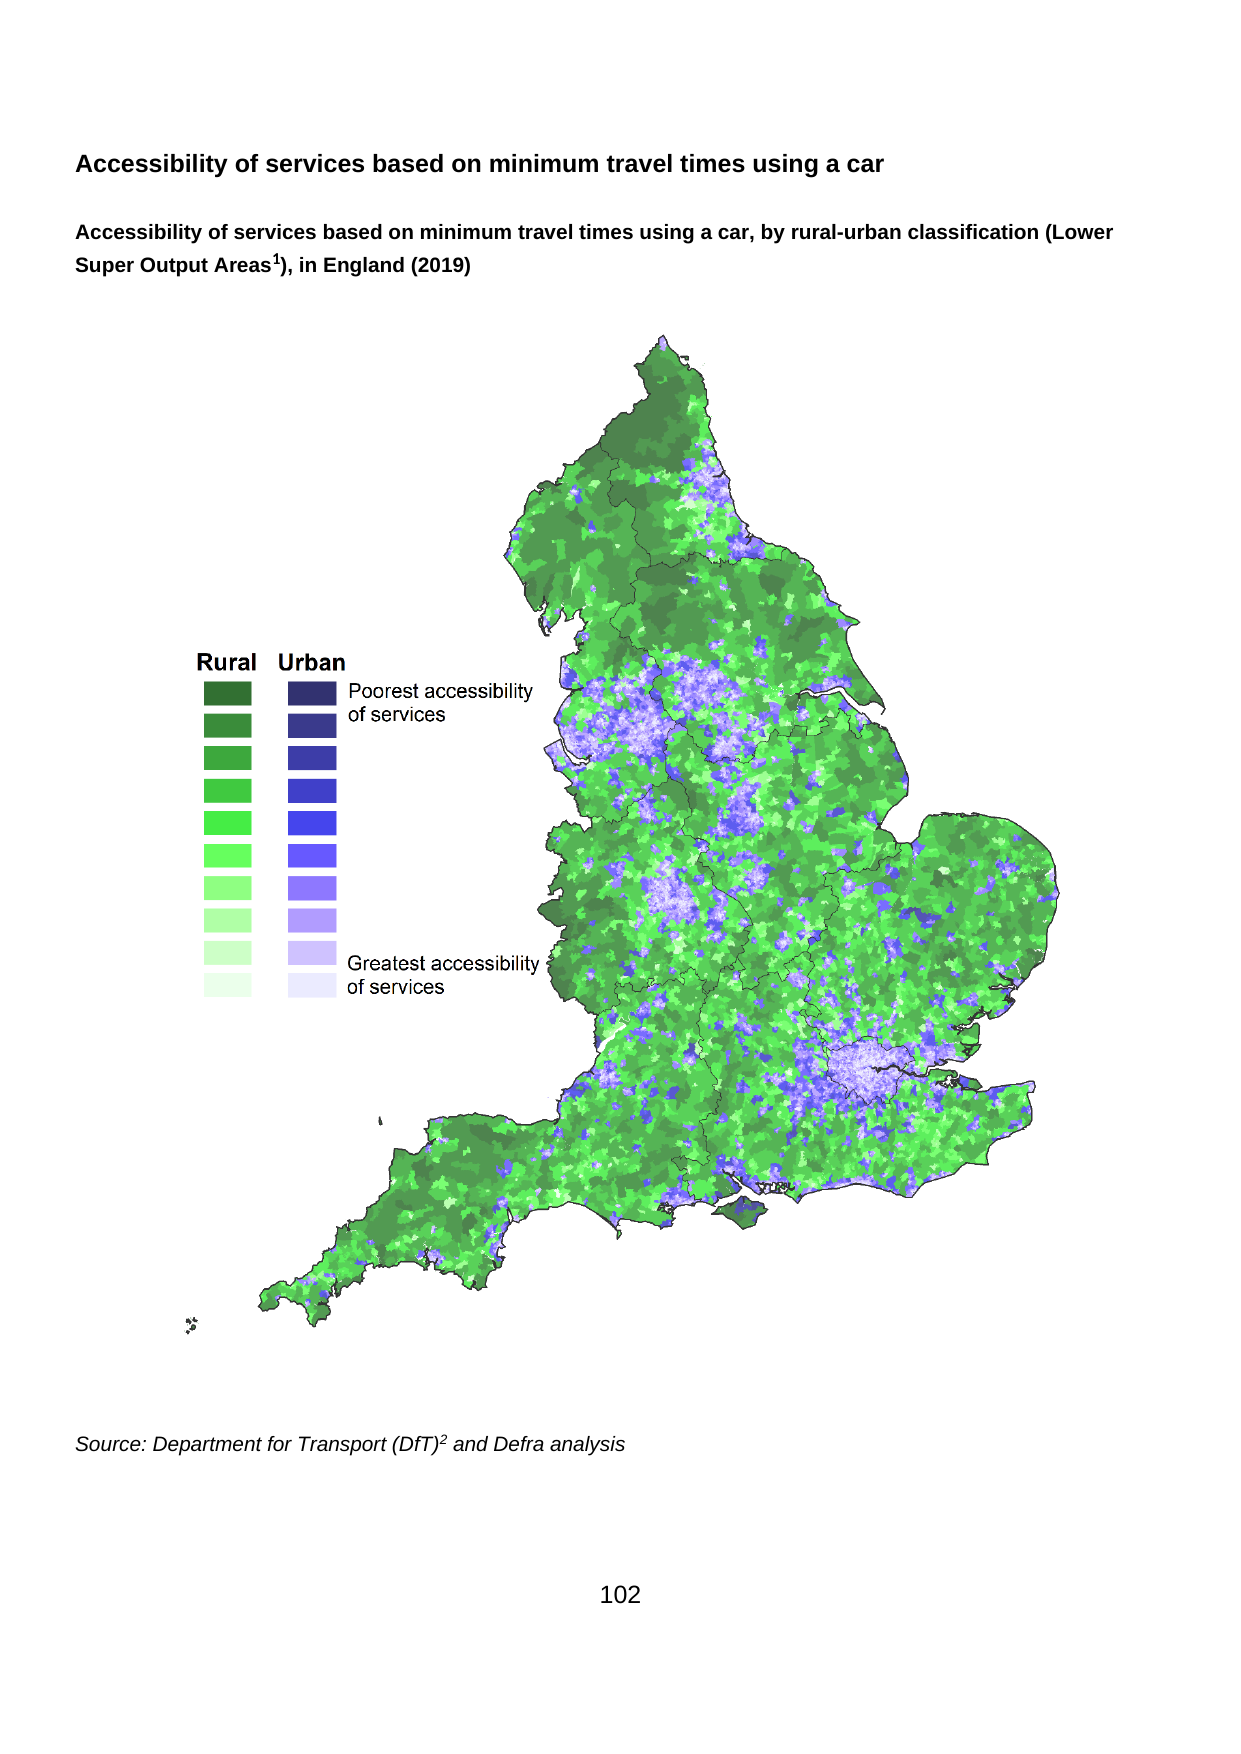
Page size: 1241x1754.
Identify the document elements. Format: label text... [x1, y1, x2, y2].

text Accessibility of services based on minimum travel times using a car [75, 149, 1165, 178]
text Source: Department for Transport (DfT)2 and Defra analysis [75, 1432, 1165, 1456]
text Accessibility of services based on minimum travel times using a car, by rural-urban classification (Lower Super Output Areas1), in England (2019) [75, 219, 1165, 278]
